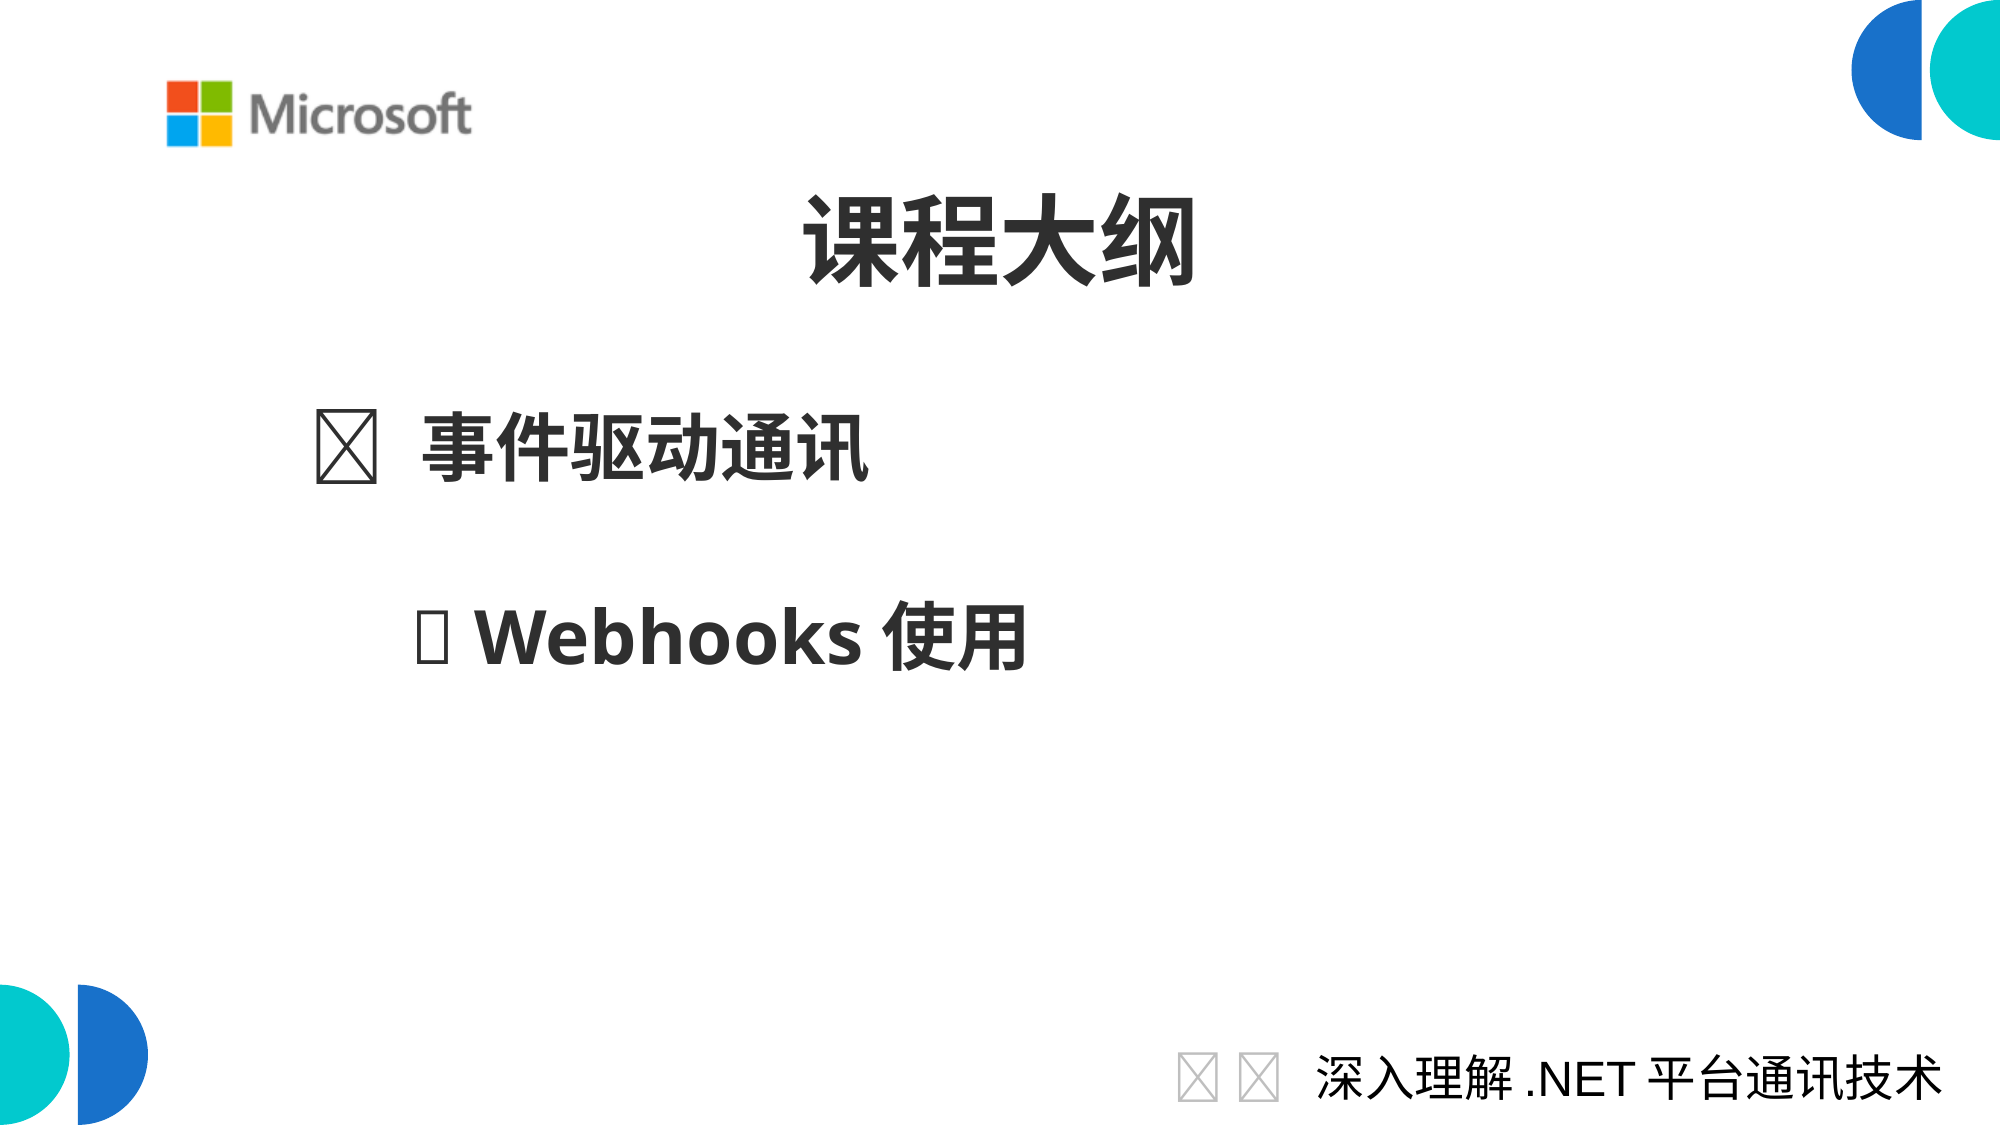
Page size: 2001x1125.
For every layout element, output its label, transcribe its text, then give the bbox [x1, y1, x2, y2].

title 课程大纲 [138, 145, 1862, 332]
text_box ✅ 事件驱动通讯 [295, 348, 1802, 532]
picture [85, 41, 552, 189]
subtitle 🚀 🚀 深入理解.NET平台通讯技术 [1173, 1046, 1952, 1107]
text_box 🚀 Webhooks使用 [395, 537, 1725, 721]
